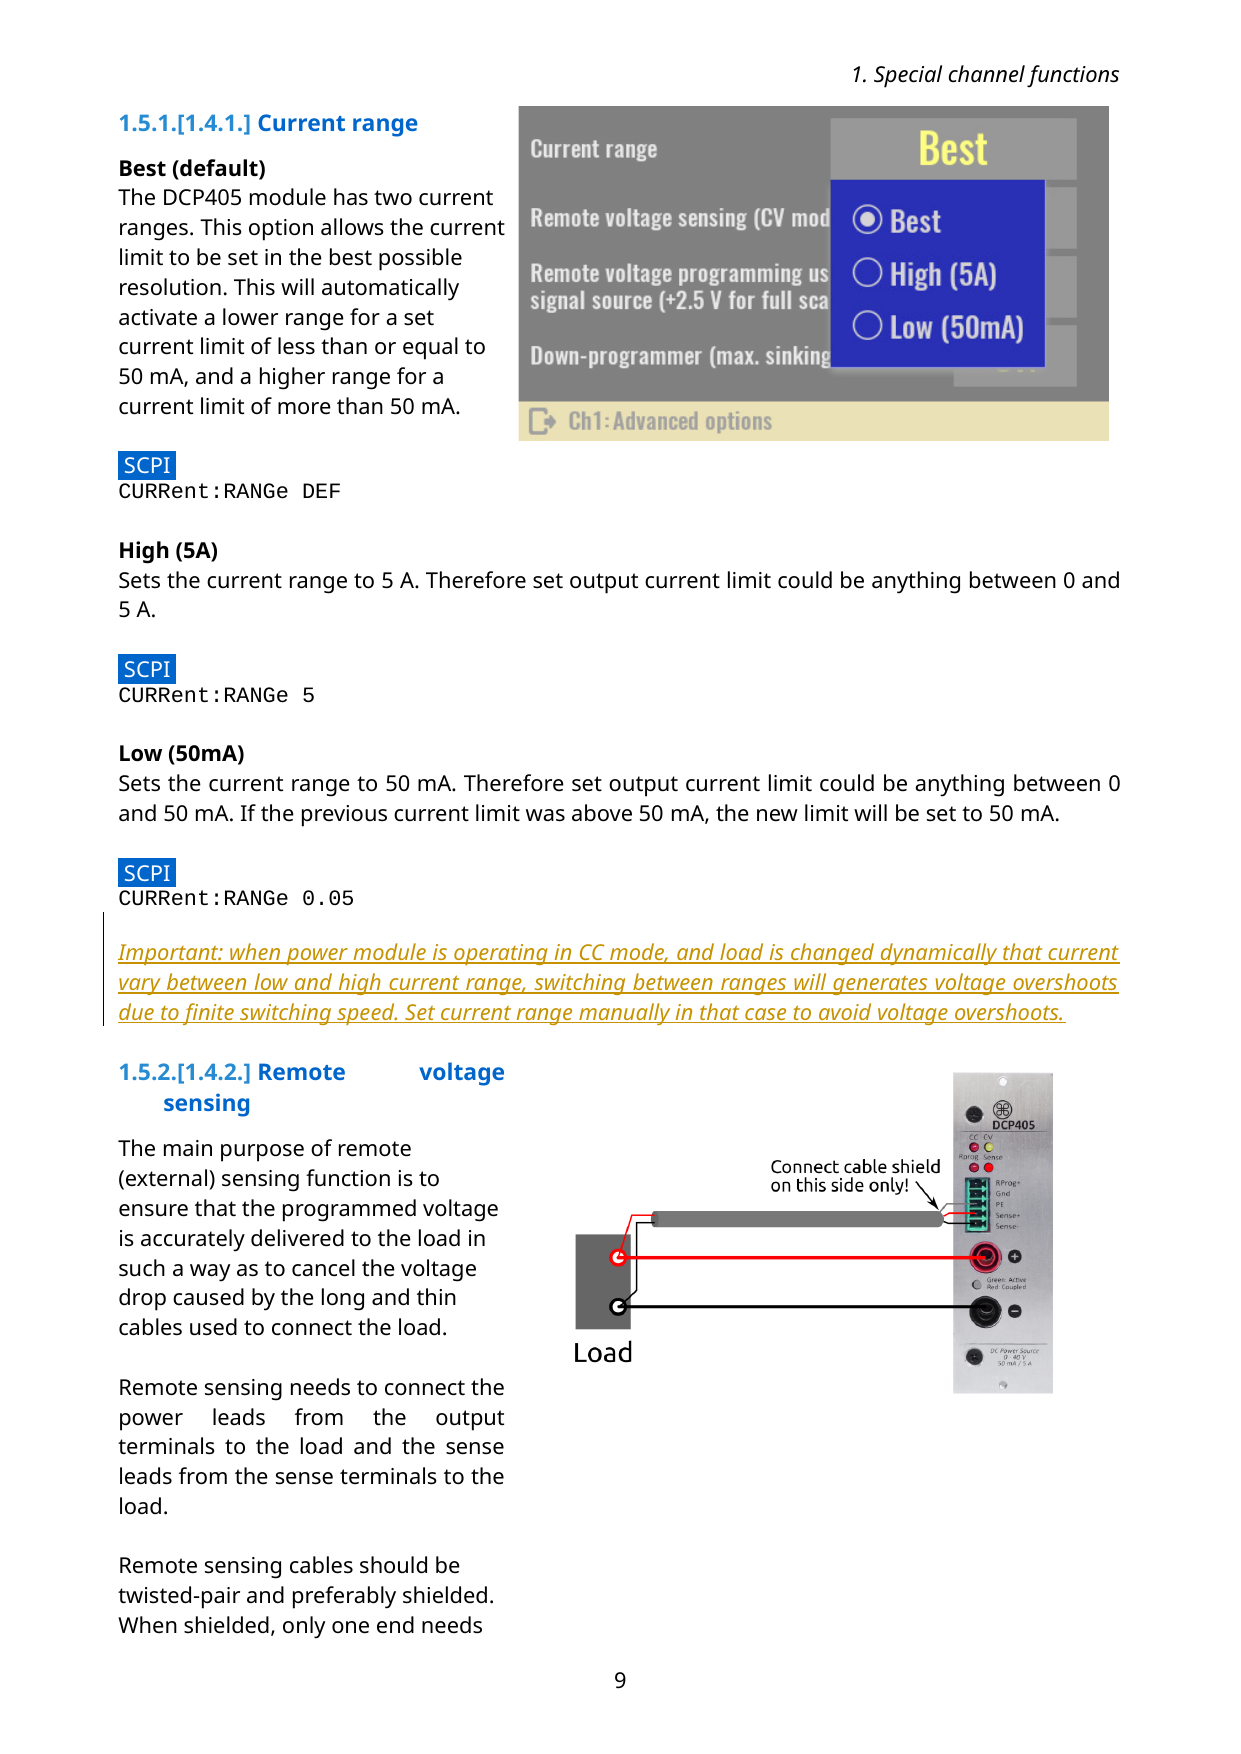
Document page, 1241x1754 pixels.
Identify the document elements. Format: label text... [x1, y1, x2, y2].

picture [518, 106, 1109, 441]
text Sets the current range to 5 A. Therefore set output current limit could be anything between 0 and 5 A. [118, 565, 1122, 624]
text SCPI [118, 858, 1122, 887]
text SCPI [118, 654, 1122, 684]
table_header [505, 1056, 1122, 1640]
text CURRent:RANGe 0.05 [118, 887, 1122, 912]
table_header [505, 107, 1122, 505]
picture [509, 1056, 1119, 1409]
table_header Remote voltage sensing The main purpose of remote (external) sensing function is to ensure that the programmed voltage is accurately delivered to the load in such a way as to cancel the voltage drop caused by the long and thin cables used to connect the load. Remote sensing needs to connect the power leads from the output terminals to the load and the sense leads from the sense terminals to the load. Remote sensing cables should be twisted-pair and preferably shielded. When shielded, only one end needs [118, 1056, 505, 1640]
text CURRent:RANGe 5 [118, 684, 1122, 709]
text Important: when power module is operating in CC mode, and load is changed dynamically that current vary between low and high current range, switching between ranges will generates voltage overshoots due to finite switching speed. Set current range manually in that case to avoid voltage overshoots. [118, 937, 1122, 1026]
text High (5A) [118, 535, 1122, 565]
text Sets the current range to 50 mA. Therefore set output current limit could be anything between 0 and 50 mA. If the previous current limit was above 50 mA, the new limit will be set to 50 mA. [118, 768, 1122, 828]
table_header Current range Best (default) The DCP405 module has two current ranges. This option allows the current limit to be set in the best possible resolution. This will automatically activate a lower range for a set current limit of less than or equal to 50 mA, and a higher range for a current limit of more than 50 mA. SCPI CURRent:RANGe DEF [118, 107, 505, 505]
text Low (50mA) [118, 738, 1122, 768]
